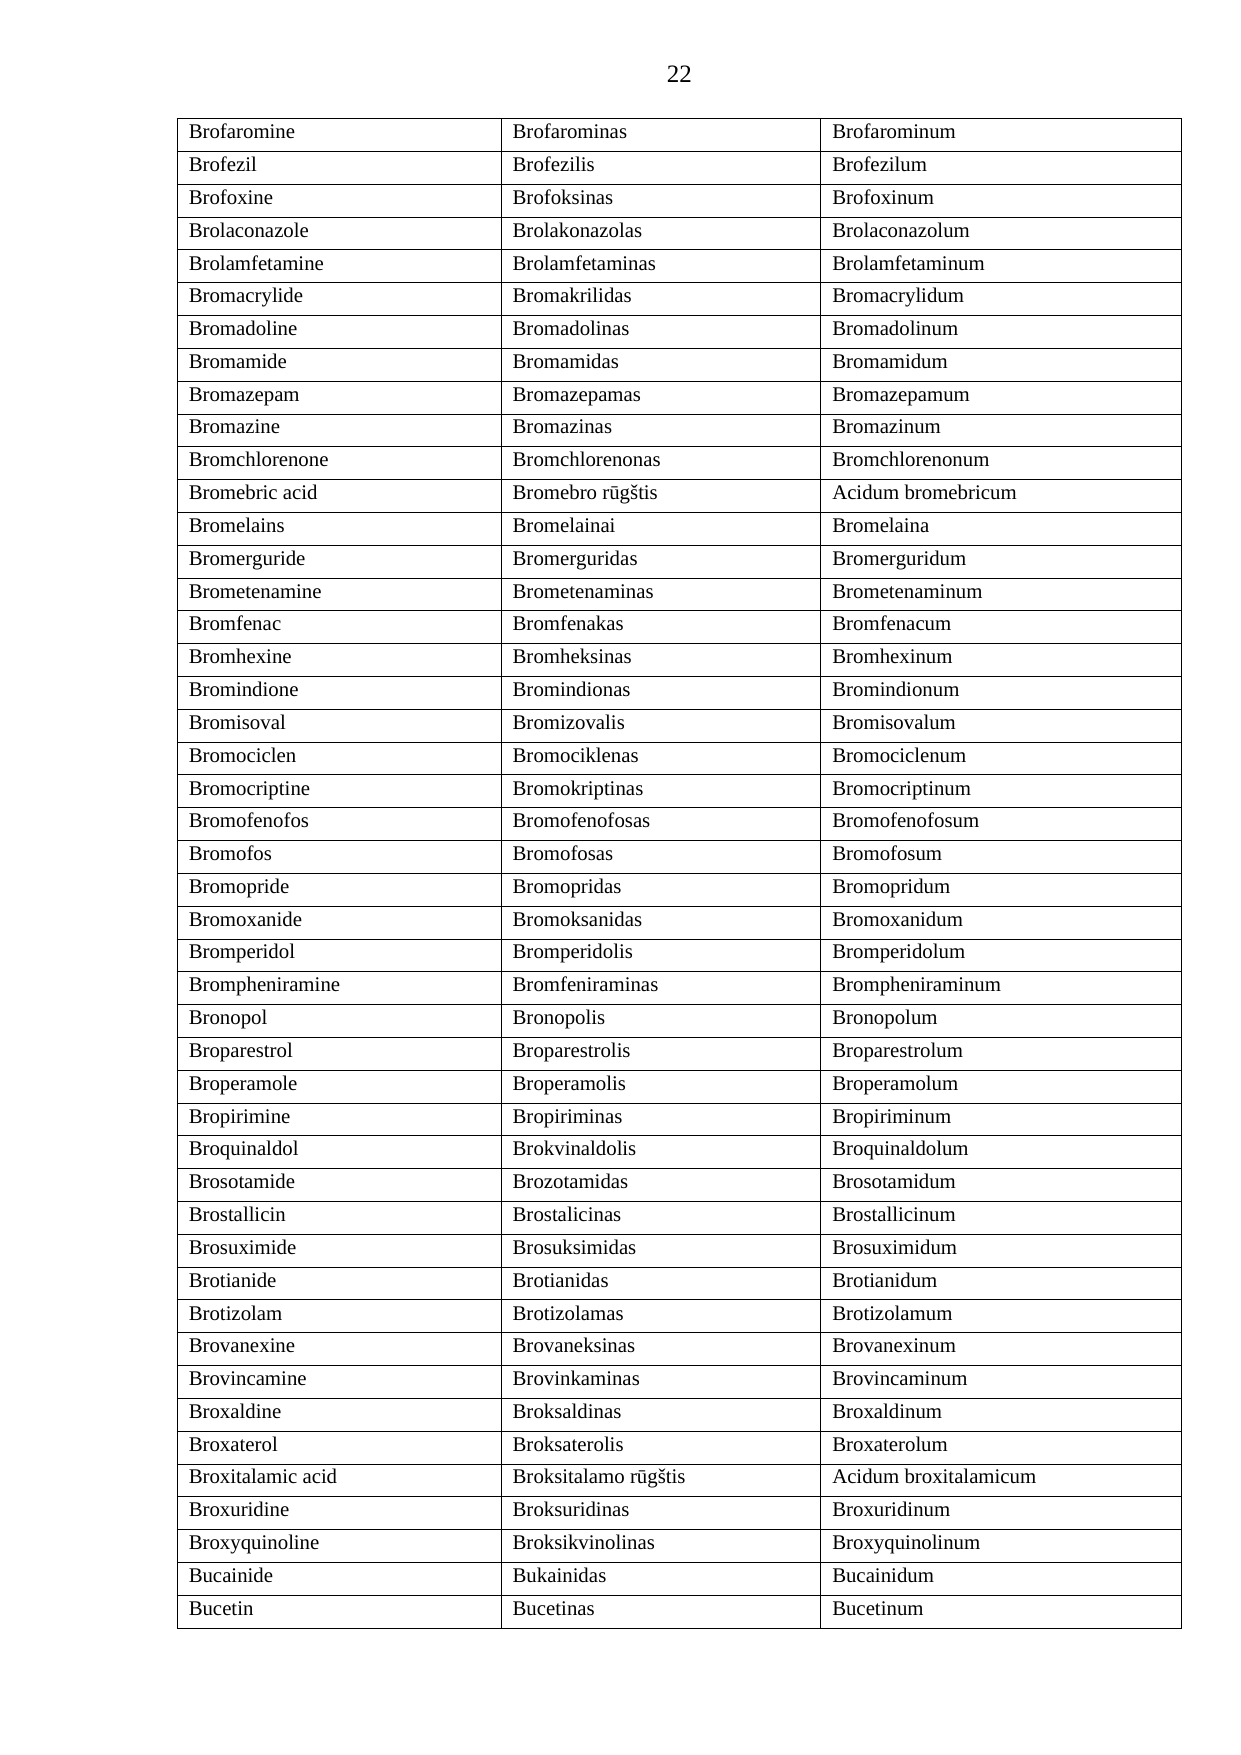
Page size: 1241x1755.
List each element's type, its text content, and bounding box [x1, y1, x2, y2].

table_cell Acidum bromebricum [821, 480, 1181, 512]
table_cell Brosotamide [178, 1169, 501, 1201]
table_cell Broxitalamic acid [178, 1465, 501, 1496]
table_cell Brosuksimidas [502, 1235, 820, 1267]
table_cell Broxaldinum [821, 1399, 1181, 1431]
table_cell Bromofenofosum [821, 808, 1181, 840]
table_cell Bucetin [178, 1596, 501, 1627]
table_cell Brolamfetamine [178, 250, 501, 282]
table_cell Broxaterolum [821, 1432, 1181, 1463]
table_cell Brofarominum [821, 119, 1181, 151]
table_cell Bromerguridas [502, 546, 820, 577]
table_cell Brotianide [178, 1268, 501, 1299]
table_cell Bromchlorenonas [502, 447, 820, 479]
table_cell Bromchlorenone [178, 447, 501, 479]
table_cell Bromisovalum [821, 710, 1181, 742]
table_cell Broperamolum [821, 1071, 1181, 1102]
table_cell Bromebro rūgštis [502, 480, 820, 512]
table_cell Bromisoval [178, 710, 501, 742]
table_cell Bromebric acid [178, 480, 501, 512]
table_cell Acidum broxitalamicum [821, 1465, 1181, 1496]
table_cell Bromamide [178, 349, 501, 381]
table_cell Brotianidum [821, 1268, 1181, 1299]
table_cell Brolamfetaminum [821, 250, 1181, 282]
table_cell Brompheniraminum [821, 972, 1181, 1004]
table_cell Brovincamine [178, 1366, 501, 1398]
table_cell Bronopolis [502, 1005, 820, 1037]
table_cell Brotianidas [502, 1268, 820, 1299]
table_cell Brovanexinum [821, 1333, 1181, 1365]
table_cell Bromofosas [502, 841, 820, 873]
table_cell Brolamfetaminas [502, 250, 820, 282]
table_cell Bromerguridum [821, 546, 1181, 577]
table_cell Brovaneksinas [502, 1333, 820, 1365]
table_cell Bucainide [178, 1563, 501, 1595]
table_cell Bromamidum [821, 349, 1181, 381]
table_cell Bukainidas [502, 1563, 820, 1595]
table_cell Brofezilum [821, 152, 1181, 184]
table_cell Bromociclen [178, 743, 501, 774]
table_cell Bromfenakas [502, 611, 820, 643]
table_cell Bucetinum [821, 1596, 1181, 1627]
table_cell Broxyquinolinum [821, 1530, 1181, 1562]
table_cell Bropirimine [178, 1104, 501, 1135]
table_cell Bropiriminas [502, 1104, 820, 1135]
table_cell Bromazepamum [821, 382, 1181, 413]
table_cell Broquinaldolum [821, 1136, 1181, 1168]
table_cell Bromazine [178, 415, 501, 446]
table_cell Bromokriptinas [502, 775, 820, 807]
table_cell Broksaldinas [502, 1399, 820, 1431]
table_cell Bromacrylide [178, 283, 501, 315]
table_cell Bromizovalis [502, 710, 820, 742]
table_cell Bromazinum [821, 415, 1181, 446]
table_cell Brompheniramine [178, 972, 501, 1004]
table_cell Broksikvinolinas [502, 1530, 820, 1562]
table_cell Bromperidolis [502, 940, 820, 971]
table_cell Bronopolum [821, 1005, 1181, 1037]
table_cell Bromakrilidas [502, 283, 820, 315]
table_cell Bromhexine [178, 644, 501, 676]
table_cell Brometenamine [178, 579, 501, 610]
table_cell Bromerguride [178, 546, 501, 577]
table_cell Bromadoline [178, 316, 501, 348]
table_cell Brozotamidas [502, 1169, 820, 1201]
table_cell Broxyquinoline [178, 1530, 501, 1562]
table_cell Broxuridine [178, 1497, 501, 1529]
table_cell Bromadolinum [821, 316, 1181, 348]
table_cell Bromindionum [821, 677, 1181, 709]
table_cell Bromociclenum [821, 743, 1181, 774]
table_cell Bromazepamas [502, 382, 820, 413]
table_cell Bromheksinas [502, 644, 820, 676]
table_cell Bromhexinum [821, 644, 1181, 676]
table_cell Bromofenofosas [502, 808, 820, 840]
table_cell Bronopol [178, 1005, 501, 1037]
table_cell Bromelaina [821, 513, 1181, 545]
table_cell Brometenaminas [502, 579, 820, 610]
table_cell Brofoxine [178, 185, 501, 217]
table_cell Bromoxanide [178, 907, 501, 938]
table_cell Broxaldine [178, 1399, 501, 1431]
table_cell Broksuridinas [502, 1497, 820, 1529]
table_cell Bromazinas [502, 415, 820, 446]
table_cell Bromopride [178, 874, 501, 906]
table_cell Brostalicinas [502, 1202, 820, 1234]
table_cell Brokvinaldolis [502, 1136, 820, 1168]
table_cell Brolaconazolum [821, 218, 1181, 249]
table_cell Bromfenac [178, 611, 501, 643]
table_cell Brofarominas [502, 119, 820, 151]
table_cell Broparestrolis [502, 1038, 820, 1070]
table_cell Brofoksinas [502, 185, 820, 217]
table_cell Brostallicinum [821, 1202, 1181, 1234]
table_cell Brofezilis [502, 152, 820, 184]
table_cell Bromchlorenonum [821, 447, 1181, 479]
table_cell Broparestrol [178, 1038, 501, 1070]
table_cell Brovincaminum [821, 1366, 1181, 1398]
table_cell Brofaromine [178, 119, 501, 151]
table_cell Bromopridas [502, 874, 820, 906]
table_cell Bromacrylidum [821, 283, 1181, 315]
table_cell Broperamolis [502, 1071, 820, 1102]
table_cell Bromfenacum [821, 611, 1181, 643]
table_cell Bromelainai [502, 513, 820, 545]
table_cell Bromazepam [178, 382, 501, 413]
table_cell Brostallicin [178, 1202, 501, 1234]
table_cell Bromadolinas [502, 316, 820, 348]
table_cell Bromamidas [502, 349, 820, 381]
table_cell Brovanexine [178, 1333, 501, 1365]
table_cell Brofoxinum [821, 185, 1181, 217]
table_cell Broquinaldol [178, 1136, 501, 1168]
table_cell Bromfeniraminas [502, 972, 820, 1004]
table_cell Brolakonazolas [502, 218, 820, 249]
table_cell Brotizolamum [821, 1300, 1181, 1332]
table_cell Bromperidolum [821, 940, 1181, 971]
table_cell Broksitalamo rūgštis [502, 1465, 820, 1496]
table_cell Brosuximidum [821, 1235, 1181, 1267]
table_cell Brofezil [178, 152, 501, 184]
table_cell Broksaterolis [502, 1432, 820, 1463]
table_cell Bromofos [178, 841, 501, 873]
table_cell Bucetinas [502, 1596, 820, 1627]
table_cell Brotizolam [178, 1300, 501, 1332]
table_cell Broxuridinum [821, 1497, 1181, 1529]
table_cell Brotizolamas [502, 1300, 820, 1332]
table_cell Brosuximide [178, 1235, 501, 1267]
table_cell Bromperidol [178, 940, 501, 971]
table_cell Broparestrolum [821, 1038, 1181, 1070]
table_cell Brolaconazole [178, 218, 501, 249]
table_cell Bromofenofos [178, 808, 501, 840]
table_cell Bromocriptine [178, 775, 501, 807]
table_cell Broperamole [178, 1071, 501, 1102]
table_cell Broxaterol [178, 1432, 501, 1463]
table_cell Bromoxanidum [821, 907, 1181, 938]
table_cell Bromindione [178, 677, 501, 709]
table_cell Bropiriminum [821, 1104, 1181, 1135]
table_cell Bromindionas [502, 677, 820, 709]
table_cell Bromopridum [821, 874, 1181, 906]
table_cell Bromoksanidas [502, 907, 820, 938]
table_cell Bromofosum [821, 841, 1181, 873]
table_cell Brometenaminum [821, 579, 1181, 610]
table_cell Bromociklenas [502, 743, 820, 774]
table_cell Bucainidum [821, 1563, 1181, 1595]
table_cell Bromocriptinum [821, 775, 1181, 807]
table_cell Bromelains [178, 513, 501, 545]
table_cell Brosotamidum [821, 1169, 1181, 1201]
table_cell Brovinkaminas [502, 1366, 820, 1398]
